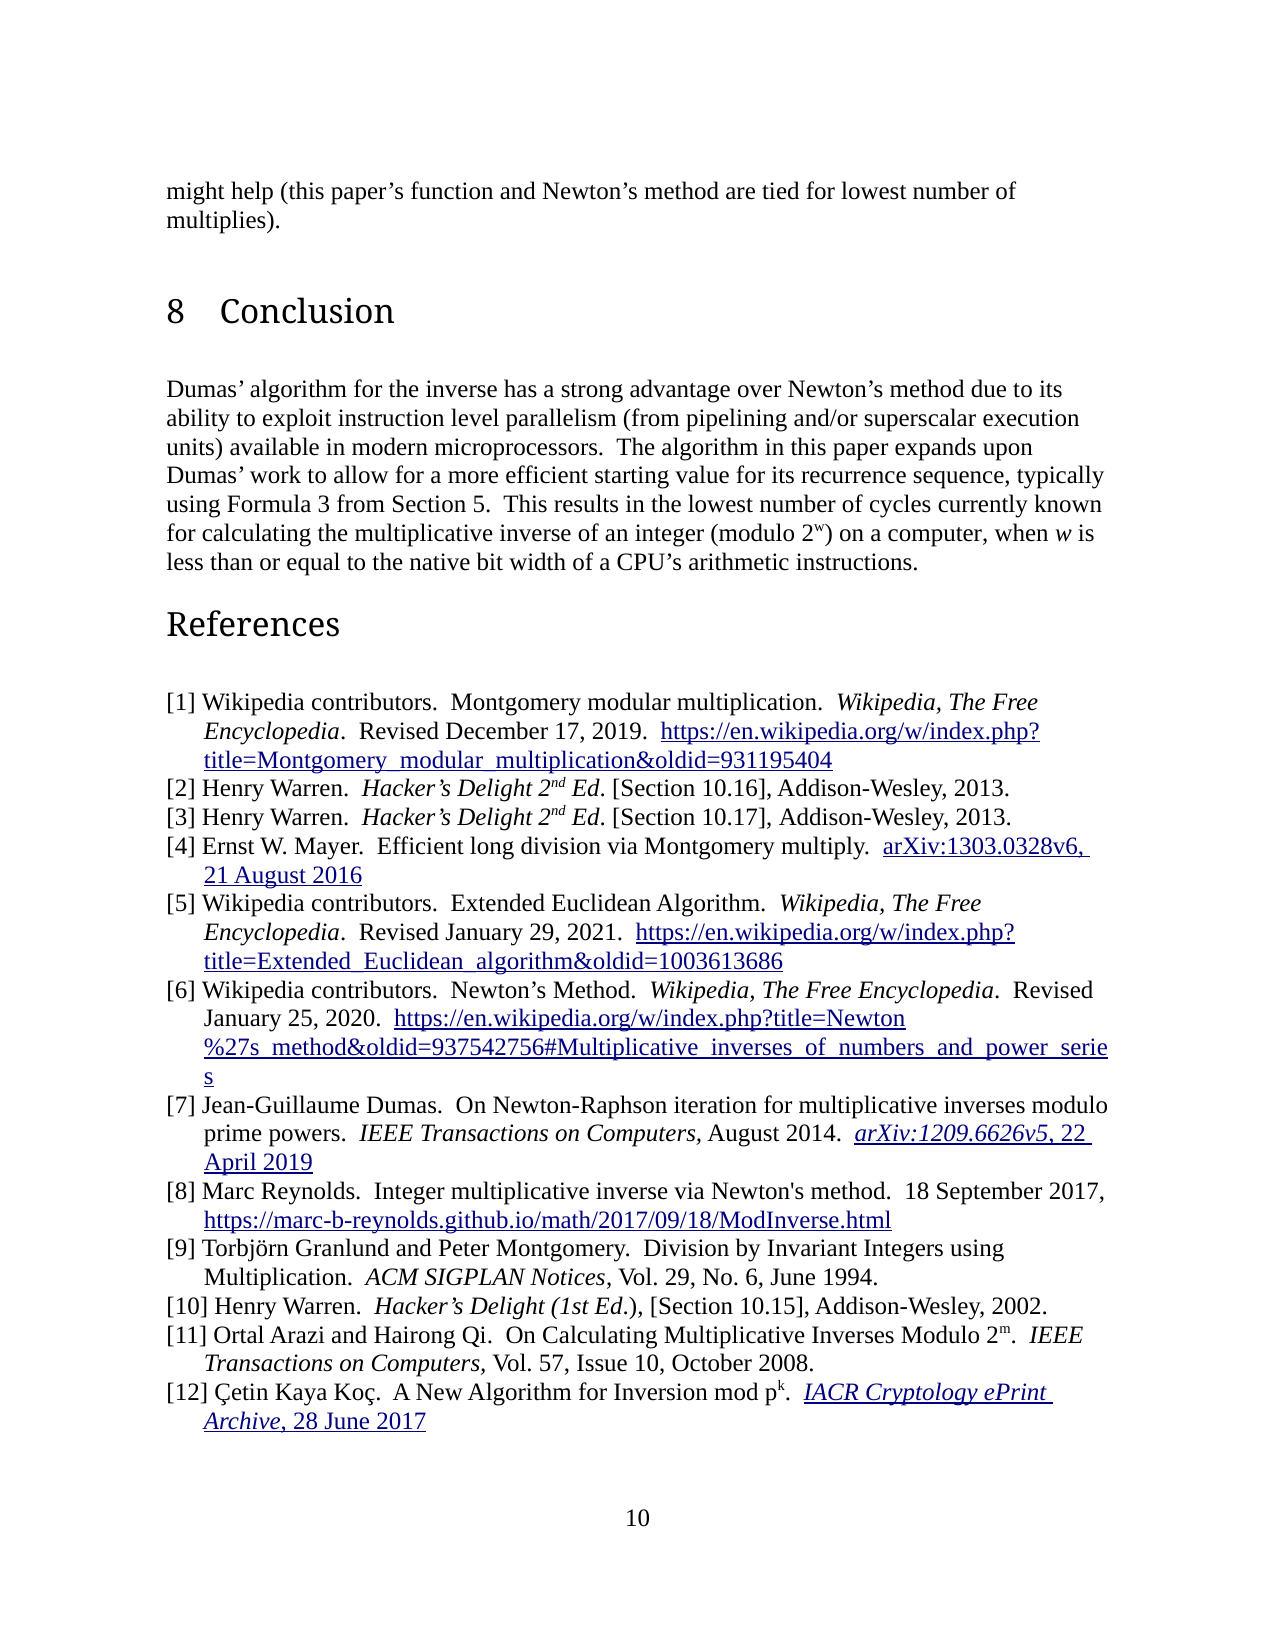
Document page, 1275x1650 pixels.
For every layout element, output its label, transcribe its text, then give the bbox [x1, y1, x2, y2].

subtitle References [166, 601, 1109, 646]
list Çetin Kaya Koç. A New Algorithm for Inversion mod pk. IACR Cryptology ePrint Archive, 28 June 2017 [166, 1377, 1109, 1435]
list Marc Reynolds. Integer multiplicative inverse via Newton's method. 18 September 2017, https://marc-b-reynolds.github.io/math/2017/09/18/ModInverse.html [166, 1176, 1109, 1233]
list Henry Warren. Hacker’s Delight 2nd Ed. [Section 10.16], Addison-Wesley, 2013. [166, 773, 1109, 802]
list Ortal Arazi and Hairong Qi. On Calculating Multiplicative Inverses Modulo 2m. IEEE Transactions on Computers, Vol. 57, Issue 10, October 2008. [166, 1320, 1109, 1377]
list Wikipedia contributors. Extended Euclidean Algorithm. Wikipedia, The Free Encyclopedia. Revised January 29, 2021. https://en.wikipedia.org/w/index.php?title=Extended_Euclidean_algorithm&oldid=1003613686 [166, 888, 1109, 975]
list Ernst W. Mayer. Efficient long division via Montgomery multiply. arXiv:1303.0328v6, 21 August 2016 [166, 831, 1109, 888]
list Wikipedia contributors. Montgomery modular multiplication. Wikipedia, The Free Encyclopedia. Revised December 17, 2019. https://en.wikipedia.org/w/index.php?title=Montgomery_modular_multiplication&oldid=931195404 [166, 687, 1109, 773]
list Torbjörn Granlund and Peter Montgomery. Division by Invariant Integers using Multiplication. ACM SIGPLAN Notices, Vol. 29, No. 6, June 1994. [166, 1233, 1109, 1291]
list Henry Warren. Hacker’s Delight 2nd Ed. [Section 10.17], Addison-Wesley, 2013. [166, 802, 1109, 831]
text Dumas’ algorithm for the inverse has a strong advantage over Newton’s method due to its ability to exploit instruction level parallelism (from pipelining and/or superscalar execution units) available in modern microprocessors. The algorithm in this paper expands upon Dumas’ work to allow for a more efficient starting value for its recurrence sequence, typically using Formula 3 from Section 5. This results in the lowest number of cycles currently known for calculating the multiplicative inverse of an integer (modulo 2w) on a computer, when w is less than or equal to the native bit width of a CPU’s arithmetic instructions. [166, 374, 1109, 576]
list Wikipedia contributors. Newton’s Method. Wikipedia, The Free Encyclopedia. Revised January 25, 2020. https://en.wikipedia.org/w/index.php?title=Newton%27s_method&oldid=937542756#Multiplicative_inverses_of_numbers_and_power_series [166, 975, 1109, 1090]
list Henry Warren. Hacker’s Delight (1st Ed.), [Section 10.15], Addison-Wesley, 2002. [166, 1291, 1109, 1320]
list Jean-Guillaume Dumas. On Newton-Raphson iteration for multiplicative inverses modulo prime powers. IEEE Transactions on Computers, August 2014. arXiv:1209.6626v5, 22 April 2019 [166, 1090, 1109, 1176]
text might help (this paper’s function and Newton’s method are tied for lowest number of multiplies). [166, 176, 1109, 234]
subtitle 8 Conclusion [166, 288, 1109, 333]
